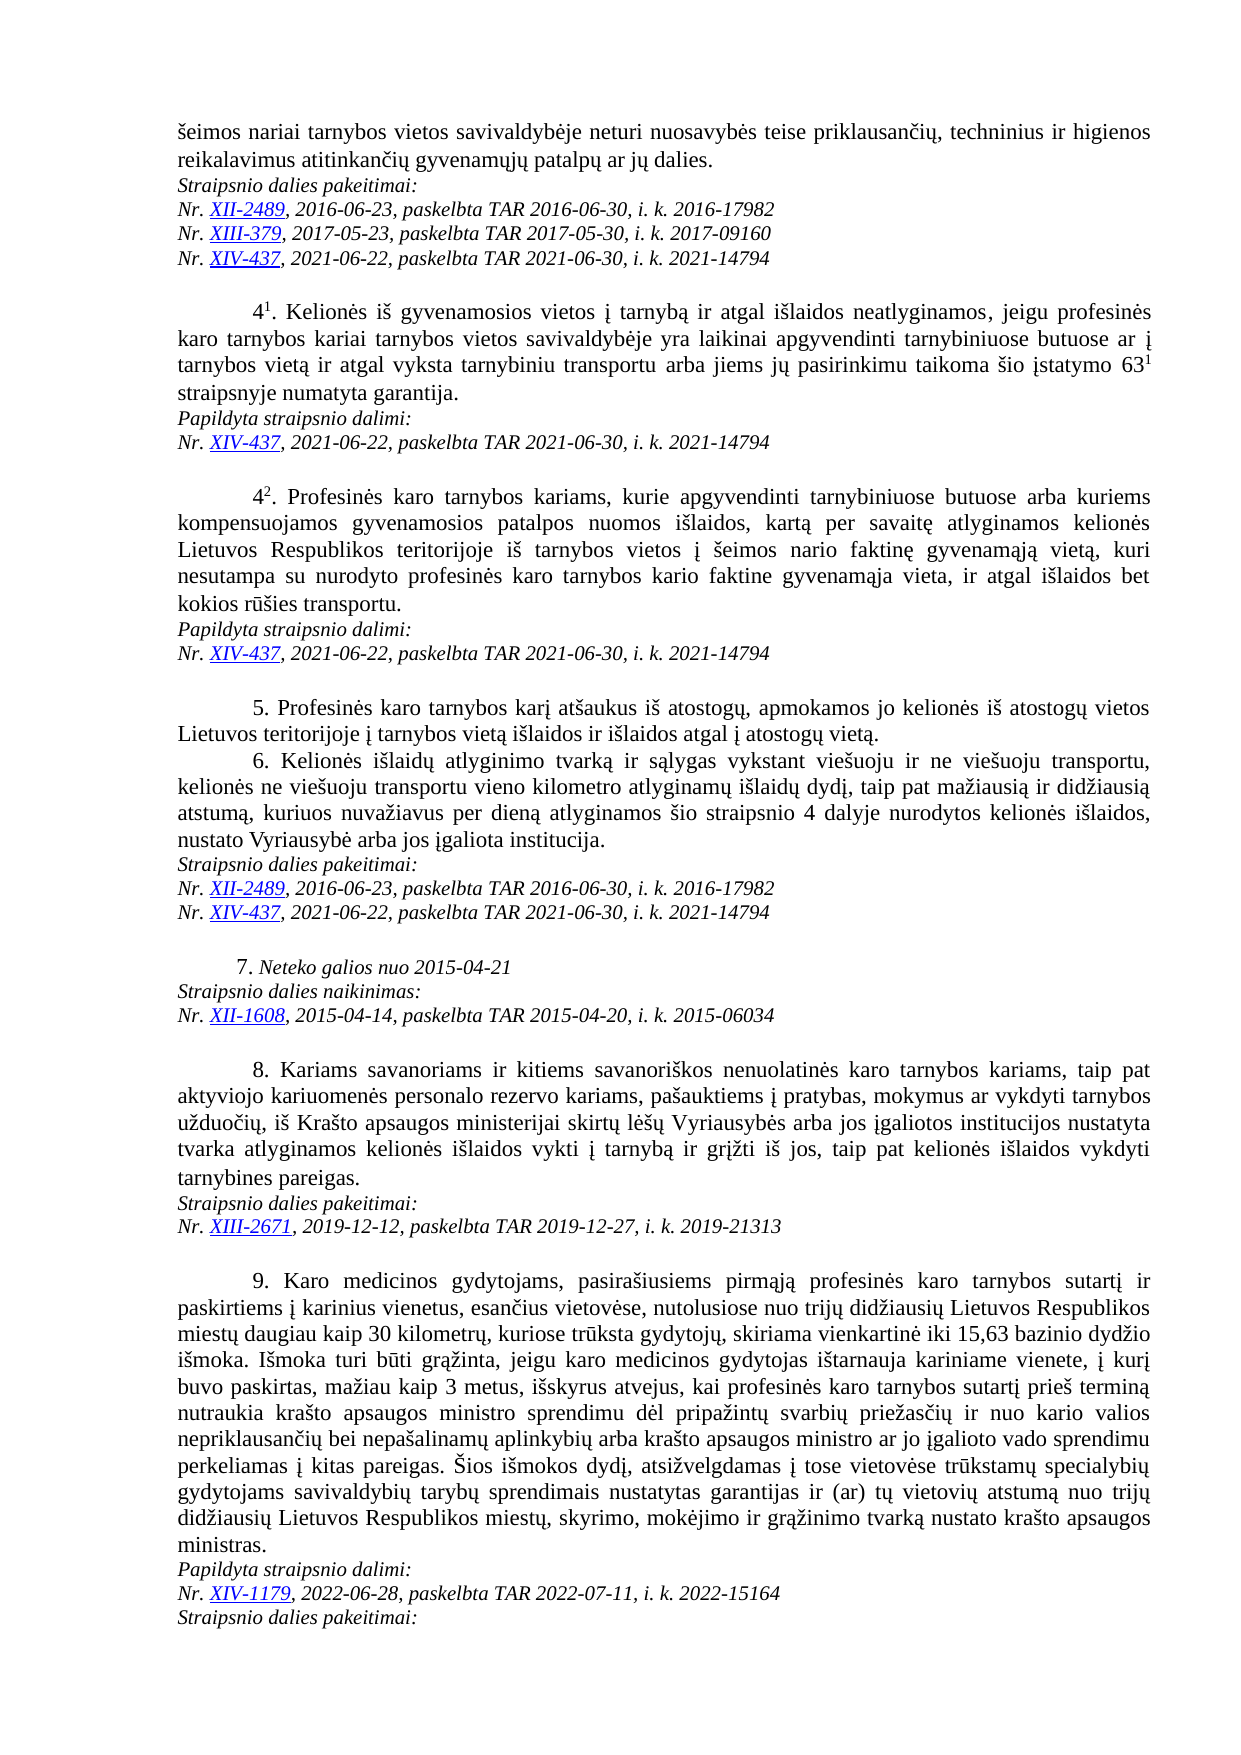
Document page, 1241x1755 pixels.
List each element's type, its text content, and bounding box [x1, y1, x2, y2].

text 6. Kelionės išlaidų atlyginimo tvarką ir sąlygas vykstant viešuoju ir ne viešuoju transportu, kelionės ne viešuoju transportu vieno kilometro atlyginamų išlaidų dydį, taip pat mažiausią ir didžiausią atstumą, kuriuos nuvažiavus per dieną atlyginamos šio straipsnio 4 dalyje nurodytos kelionės išlaidos, nustato Vyriausybė arba jos įgaliota institucija. [177, 747, 1152, 852]
text Straipsnio dalies pakeitimai: [177, 1605, 1152, 1629]
text Papildyta straipsnio dalimi: [177, 617, 1152, 641]
text 41. Kelionės iš gyvenamosios vietos į tarnybą ir atgal išlaidos neatlyginamos, jeigu profesinės karo tarnybos kariai tarnybos vietos savivaldybėje yra laikinai apgyvendinti tarnybiniuose butuose ar į tarnybos vietą ir atgal vyksta tarnybiniu transportu arba jiems jų pasirinkimu taikoma šio įstatymo 631 straipsnyje numatyta garantija. [177, 298, 1152, 406]
text 8. Kariams savanoriams ir kitiems savanoriškos nenuolatinės karo tarnybos kariams, taip pat aktyviojo kariuomenės personalo rezervo kariams, pašauktiems į pratybas, mokymus ar vykdyti tarnybos užduočių, iš Krašto apsaugos ministerijai skirtų lėšų Vyriausybės arba jos įgaliotos institucijos nustatyta tvarka atlyginamos kelionės išlaidos vykti į tarnybą ir grįžti iš jos, taip pat kelionės išlaidos vykdyti tarnybines pareigas. [177, 1056, 1152, 1190]
text Nr. XII-2489, 2016-06-23, paskelbta TAR 2016-06-30, i. k. 2016-17982 [177, 876, 1152, 900]
text šeimos nariai tarnybos vietos savivaldybėje neturi nuosavybės teise priklausančių, techninius ir higienos reikalavimus atitinkančių gyvenamųjų patalpų ar jų dalies. [177, 118, 1152, 173]
text 9. Karo medicinos gydytojams, pasirašiusiems pirmąją profesinės karo tarnybos sutartį ir paskirtiems į karinius vienetus, esančius vietovėse, nutolusiose nuo trijų didžiausių Lietuvos Respublikos miestų daugiau kaip 30 kilometrų, kuriose trūksta gydytojų, skiriama vienkartinė iki 15,63 bazinio dydžio išmoka. Išmoka turi būti grąžinta, jeigu karo medicinos gydytojas ištarnauja kariniame vienete, į kurį buvo paskirtas, mažiau kaip 3 metus, išskyrus atvejus, kai profesinės karo tarnybos sutartį prieš terminą nutraukia krašto apsaugos ministro sprendimu dėl pripažintų svarbių priežasčių ir nuo kario valios nepriklausančių bei nepašalinamų aplinkybių arba krašto apsaugos ministro ar jo įgalioto vado sprendimu perkeliamas į kitas pareigas. Šios išmokos dydį, atsižvelgdamas į tose vietovėse trūkstamų specialybių gydytojams savivaldybių tarybų sprendimais nustatytas garantijas ir (ar) tų vietovių atstumą nuo trijų didžiausių Lietuvos Respublikos miestų, skyrimo, mokėjimo ir grąžinimo tvarką nustato krašto apsaugos ministras. [177, 1267, 1152, 1557]
text Straipsnio dalies pakeitimai: [177, 852, 1152, 876]
text Straipsnio dalies naikinimas: [177, 979, 1152, 1003]
text Straipsnio dalies pakeitimai: [177, 1190, 1152, 1214]
text Nr. XIV-437, 2021-06-22, paskelbta TAR 2021-06-30, i. k. 2021-14794 [177, 245, 1152, 269]
text Nr. XIV-437, 2021-06-22, paskelbta TAR 2021-06-30, i. k. 2021-14794 [177, 430, 1152, 454]
text Nr. XIII-2671, 2019-12-12, paskelbta TAR 2019-12-27, i. k. 2019-21313 [177, 1214, 1152, 1238]
text Papildyta straipsnio dalimi: [177, 1557, 1152, 1581]
text Nr. XII-1608, 2015-04-14, paskelbta TAR 2015-04-20, i. k. 2015-06034 [177, 1003, 1152, 1027]
text 5. Profesinės karo tarnybos karį atšaukus iš atostogų, apmokamos jo kelionės iš atostogų vietos Lietuvos teritorijoje į tarnybos vietą išlaidos ir išlaidos atgal į atostogų vietą. [177, 694, 1152, 747]
text Nr. XIV-437, 2021-06-22, paskelbta TAR 2021-06-30, i. k. 2021-14794 [177, 641, 1152, 665]
text Straipsnio dalies pakeitimai: [177, 173, 1152, 197]
text 7. Neteko galios nuo 2015-04-21 [177, 953, 1152, 979]
text Nr. XIV-1179, 2022-06-28, paskelbta TAR 2022-07-11, i. k. 2022-15164 [177, 1581, 1152, 1605]
text Papildyta straipsnio dalimi: [177, 406, 1152, 430]
text Nr. XII-2489, 2016-06-23, paskelbta TAR 2016-06-30, i. k. 2016-17982 [177, 197, 1152, 221]
text 42. Profesinės karo tarnybos kariams, kurie apgyvendinti tarnybiniuose butuose arba kuriems kompensuojamos gyvenamosios patalpos nuomos išlaidos, kartą per savaitę atlyginamos kelionės Lietuvos Respublikos teritorijoje iš tarnybos vietos į šeimos nario faktinę gyvenamąją vietą, kuri nesutampa su nurodyto profesinės karo tarnybos kario faktine gyvenamąja vieta, ir atgal išlaidos bet kokios rūšies transportu. [177, 483, 1152, 617]
text Nr. XIII-379, 2017-05-23, paskelbta TAR 2017-05-30, i. k. 2017-09160 [177, 221, 1152, 245]
text Nr. XIV-437, 2021-06-22, paskelbta TAR 2021-06-30, i. k. 2021-14794 [177, 900, 1152, 924]
